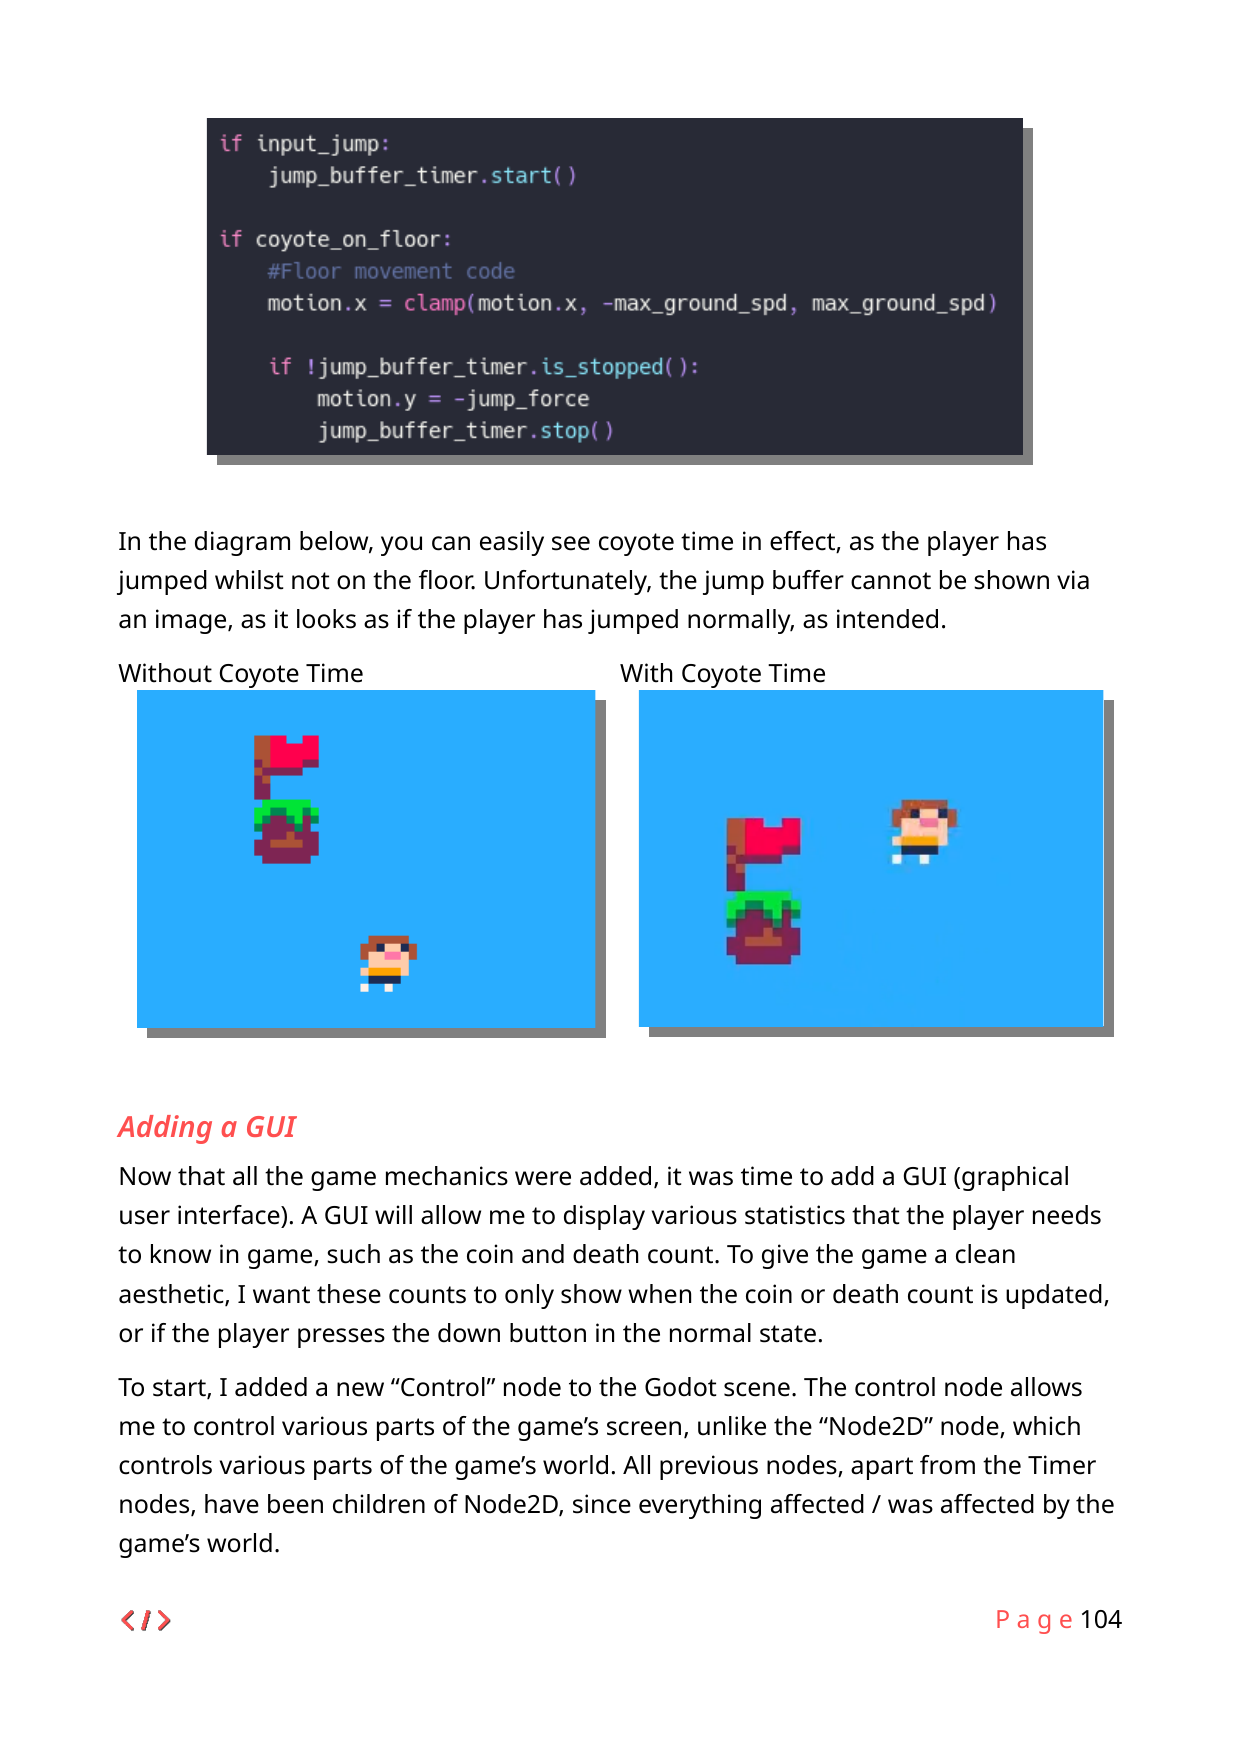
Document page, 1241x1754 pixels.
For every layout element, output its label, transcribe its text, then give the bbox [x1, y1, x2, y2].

text To start, I added a new “Control” node to the Godot scene. The control node allows me to control various parts of the game’s screen, unlike the “Node2D” node, which controls various parts of the game’s world. All previous nodes, apart from the Timer nodes, have been children of Node2D, since everything affected / was affected by the game’s world. [118, 1369, 1122, 1560]
table_cell [620, 690, 1122, 1038]
table_cell [118, 690, 147, 1038]
picture [137, 690, 596, 1028]
text Now that all the game mechanics were added, it was time to add a GUI (graphical user interface). A GUI will allow me to display various statistics that the player needs to know in game, such as the coin and death count. To give the game a clean aesthetic, I want these counts to only show when the coin or death count is updated, or if the player presses the down button in the normal state. [118, 1159, 1122, 1349]
subtitle Adding a GUI [118, 1107, 1122, 1146]
table_cell [596, 690, 620, 1038]
table_header With Coyote Time [620, 656, 1122, 690]
picture [116, 1591, 175, 1649]
table_header Without Coyote Time [118, 656, 620, 690]
picture [638, 690, 1104, 1027]
picture [206, 118, 1023, 455]
text In the diagram below, you can easily see coyote time in effect, as the player has jumped whilst not on the floor. Unfortunately, the jump buffer cannot be shown via an image, as it looks as if the player has jumped normally, as intended. [118, 524, 1122, 636]
